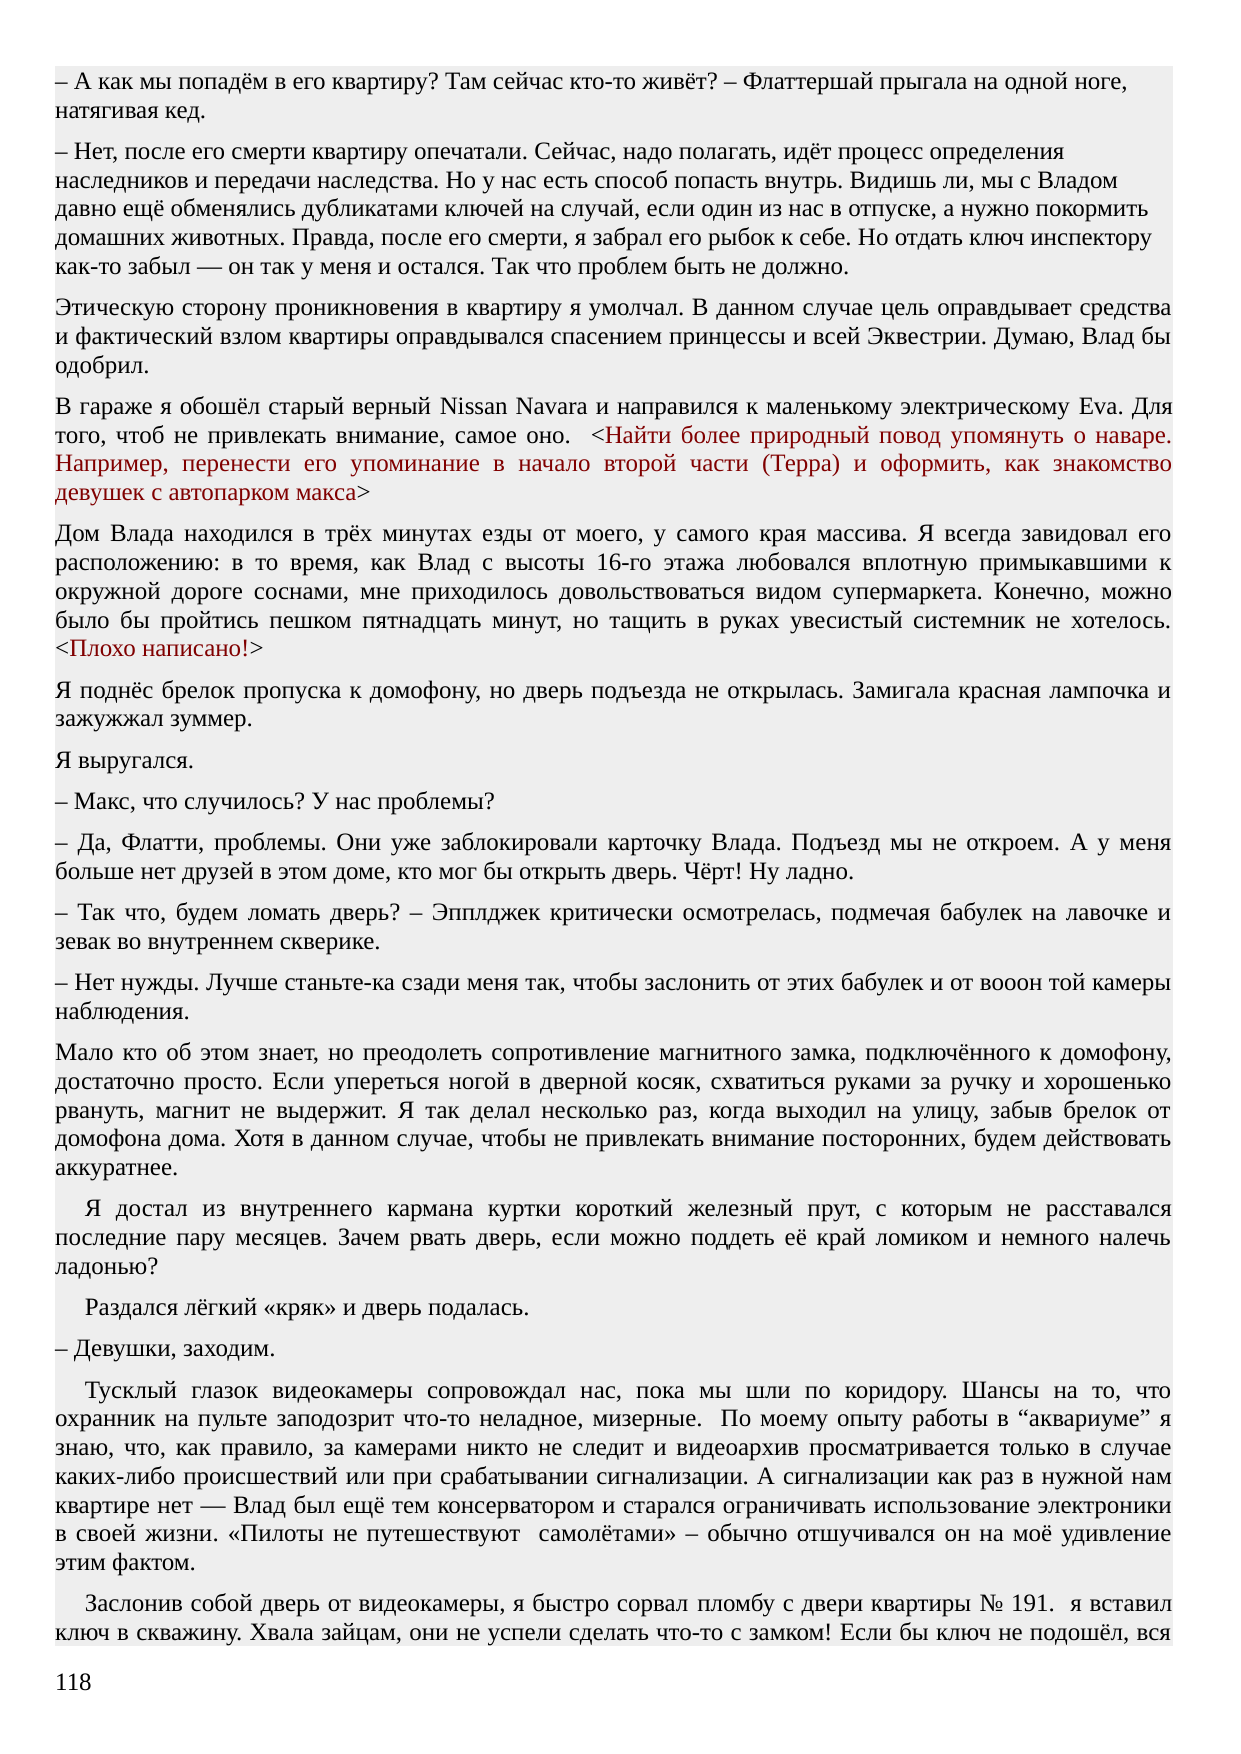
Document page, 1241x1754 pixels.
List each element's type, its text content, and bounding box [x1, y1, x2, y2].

text – Макс, что случилось? У нас проблемы? [55, 786, 1173, 815]
text – Нет нужды. Лучше станьте-ка сзади меня так, чтобы заслонить от этих бабулек и от вооон той камеры наблюдения. [55, 967, 1173, 1025]
text Я поднёс брелок пропуска к домофону, но дверь подъезда не открылась. Замигала красная лампочка и зажужжал зуммер. [55, 675, 1173, 732]
text Этическую сторону проникновения в квартиру я умолчал. В данном случае цель оправдывает средства и фактический взлом квартиры оправдывался спасением принцессы и всей Эквестрии. Думаю, Влад бы одобрил. [55, 292, 1173, 378]
text Тусклый глазок видеокамеры сопровождал нас, пока мы шли по коридору. Шансы на то, что охранник на пульте заподозрит что-то неладное, мизерные. По моему опыту работы в “аквариуме” я знаю, что, как правило, за камерами никто не следит и видеоархив просматривается только в случае каких-либо происшествий или при срабатывании сигнализации. А сигнализации как раз в нужной нам квартире нет — Влад был ещё тем консерватором и старался ограничивать использование электроники в своей жизни. «Пилоты не путешествуют самолётами» – обычно отшучивался он на моё удивление этим фактом. [55, 1375, 1173, 1576]
text – Так что, будем ломать дверь? – Эпплджек критически осмотрелась, подмечая бабулек на лавочке и зевак во внутреннем скверике. [55, 897, 1173, 955]
text В гараже я обошёл старый верный Nissan Navara и направился к маленькому электрическому Eva. Для того, чтоб не привлекать внимание, самое оно. <Найти более природный повод упомянуть о наваре. Например, перенести его упоминание в начало второй части (Терра) и оформить, как знакомство девушек с автопарком макса> [55, 391, 1173, 506]
text Раздался лёгкий «кряк» и дверь подалась. [55, 1292, 1173, 1321]
text Дом Влада находился в трёх минутах езды от моего, у самого края массива. Я всегда завидовал его расположению: в то время, как Влад с высоты 16-го этажа любовался вплотную примыкавшими к окружной дороге соснами, мне приходилось довольствоваться видом супермаркета. Конечно, можно было бы пройтись пешком пятнадцать минут, но тащить в руках увесистый системник не хотелось. <Плохо написано!> [55, 518, 1173, 662]
text Я выругался. [55, 745, 1173, 773]
text Я достал из внутреннего кармана куртки короткий железный прут, с которым не расставался последние пару месяцев. Зачем рвать дверь, если можно поддеть её край ломиком и немного налечь ладонью? [55, 1193, 1173, 1280]
text – А как мы попадём в его квартиру? Там сейчас кто-то живёт? – Флаттершай прыгала на одной ноге, натягивая кед. [55, 66, 1173, 123]
text – Да, Флатти, проблемы. Они уже заблокировали карточку Влада. Подъезд мы не откроем. А у меня больше нет друзей в этом доме, кто мог бы открыть дверь. Чёрт! Ну ладно. [55, 827, 1173, 885]
list Мало кто об этом знает, но преодолеть сопротивление магнитного замка, подключённого к домофону, достаточно просто. Если упереться ногой в дверной косяк, схватиться руками за ручку и хорошенько рвануть, магнит не выдержит. Я так делал несколько раз, когда выходил на улицу, забыв брелок от домофона дома. Хотя в данном случае, чтобы не привлекать внимание посторонних, будем действовать аккуратнее. [55, 1037, 1173, 1181]
text Заслонив собой дверь от видеокамеры, я быстро сорвал пломбу с двери квартиры № 191. я вставил ключ в скважину. Хвала зайцам, они не успели сделать что-то с замком! Если бы ключ не подошёл, вся [55, 1588, 1173, 1646]
text – Нет, после его смерти квартиру опечатали. Сейчас, надо полагать, идёт процесс определения наследников и передачи наследства. Но у нас есть способ попасть внутрь. Видишь ли, мы с Владом давно ещё обменялись дубликатами ключей на случай, если один из нас в отпуске, а нужно покормить домашних животных. Правда, после его смерти, я забрал его рыбок к себе. Но отдать ключ инспектору как-то забыл — он так у меня и остался. Так что проблем быть не должно. [55, 136, 1173, 280]
text – Девушки, заходим. [55, 1333, 1173, 1362]
